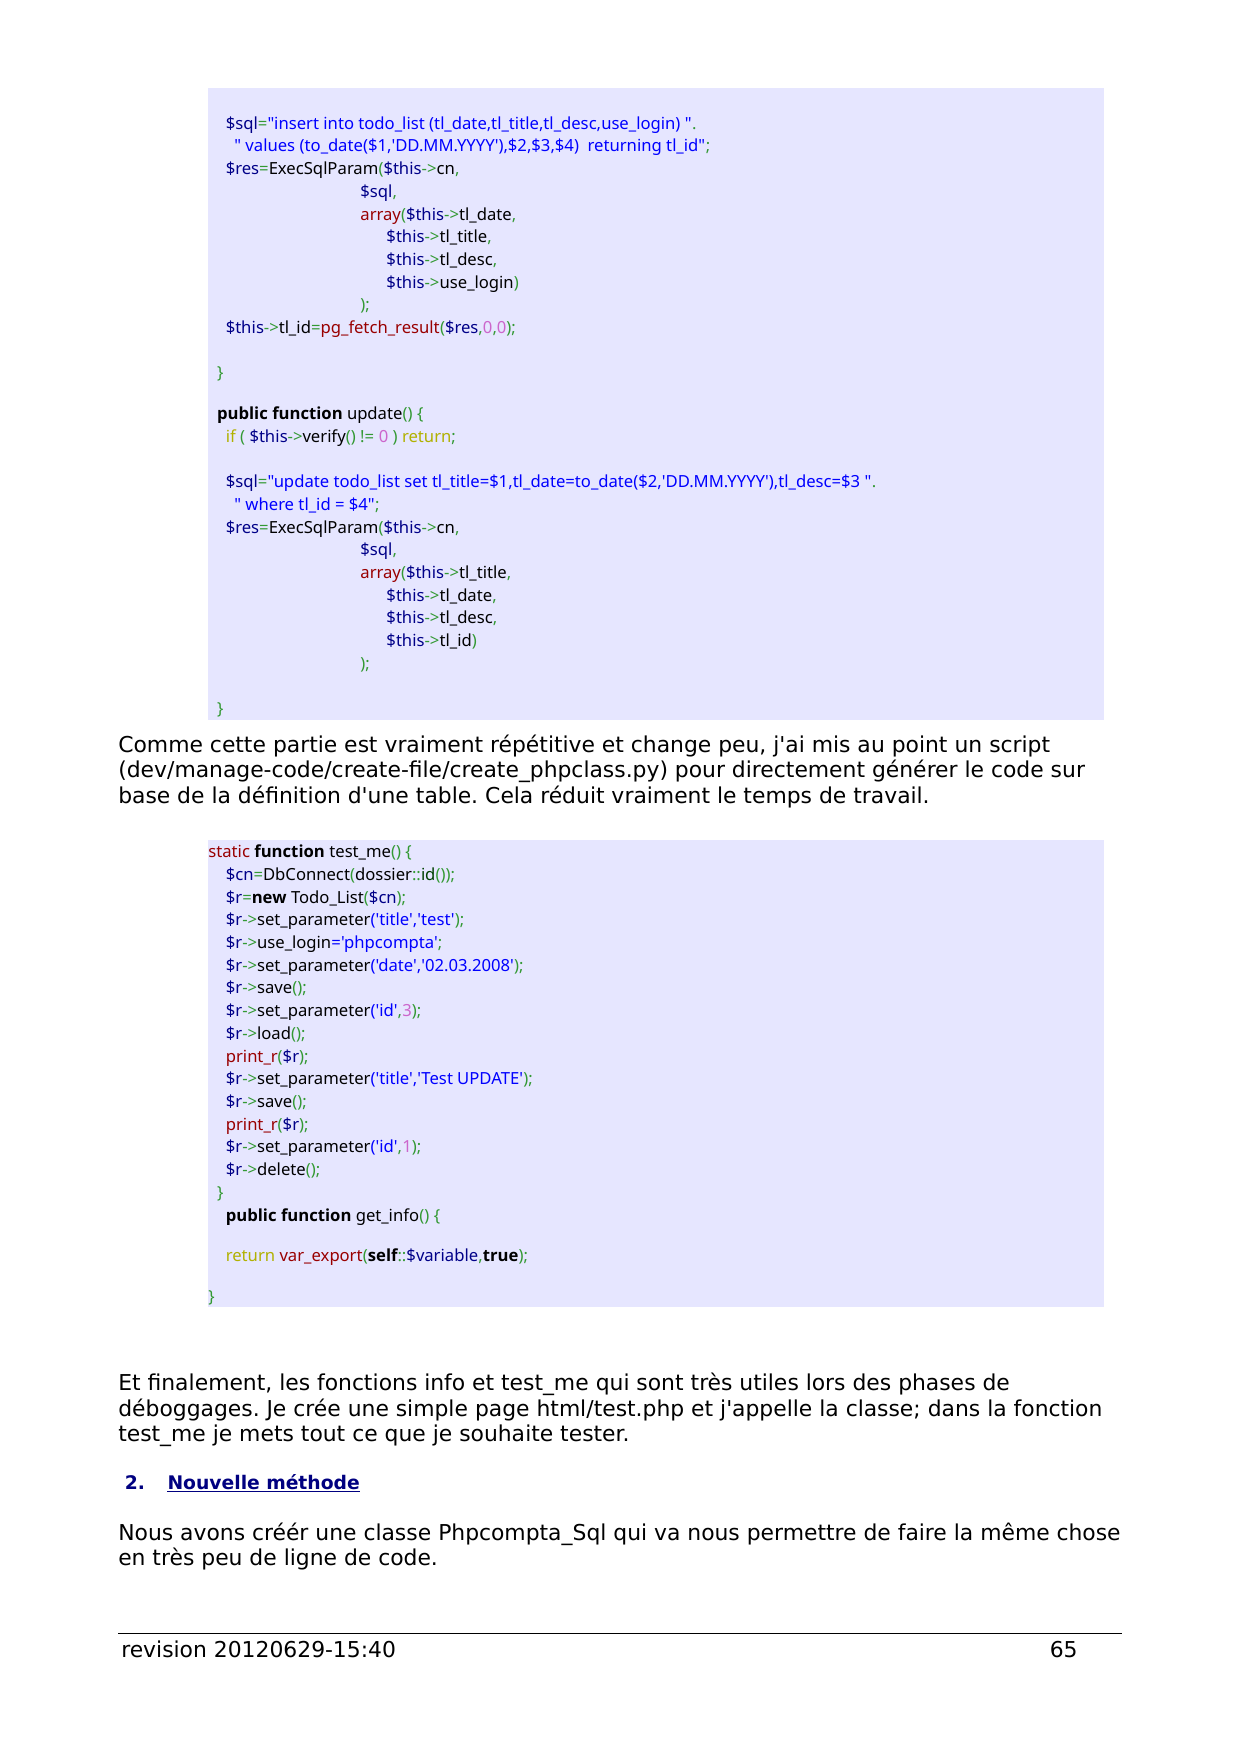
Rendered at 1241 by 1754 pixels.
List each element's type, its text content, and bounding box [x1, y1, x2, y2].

text Et finalement, les fonctions info et test_me qui sont très utiles lors des phases de déboggages. Je crée une simple page html/test.php et j'appelle la classe; dans la fonction test_me je mets tout ce que je souhaite tester. [118, 1370, 1122, 1447]
subtitle Nouvelle méthode [118, 1472, 1122, 1494]
text Nous avons créér une classe Phpcompta_Sql qui va nous permettre de faire la même chose en très peu de ligne de code. [118, 1520, 1122, 1571]
text public function update() { if ( $this->verify() != 0 ) return; $sql="update todo_list set tl_title=$1,tl_date=to_date($2,'DD.MM.YYYY'),tl_desc=$3 ". " where tl_id = $4"; $res=ExecSqlParam($this->cn, $sql, array($this->tl_title, $this->tl_date, $this->tl_desc, $this->tl_id) ); } [208, 402, 1104, 720]
text static function test_me() { $cn=DbConnect(dossier::id()); $r=new Todo_List($cn); $r->set_parameter('title','test'); $r->use_login='phpcompta'; $r->set_parameter('date','02.03.2008'); $r->save(); $r->set_parameter('id',3); $r->load(); print_r($r); $r->set_parameter('title','Test UPDATE'); $r->save(); print_r($r); $r->set_parameter('id',1); $r->delete(); } public function get_info() { [208, 840, 1104, 1226]
text } [208, 1284, 1104, 1307]
text $sql="insert into todo_list (tl_date,tl_title,tl_desc,use_login) ". " values (to_date($1,'DD.MM.YYYY'),$2,$3,$4) returning tl_id"; $res=ExecSqlParam($this->cn, $sql, array($this->tl_date, $this->tl_title, $this->tl_desc, $this->use_login) ); $this->tl_id=pg_fetch_result($res,0,0); } [208, 88, 1104, 384]
text return var_export(self::$variable,true); [208, 1244, 1104, 1267]
text Comme cette partie est vraiment répétitive et change peu, j'ai mis au point un script (dev/manage-code/create-file/create_phpclass.py) pour directement générer le code sur base de la définition d'une table. Cela réduit vraiment le temps de travail. [118, 732, 1122, 808]
